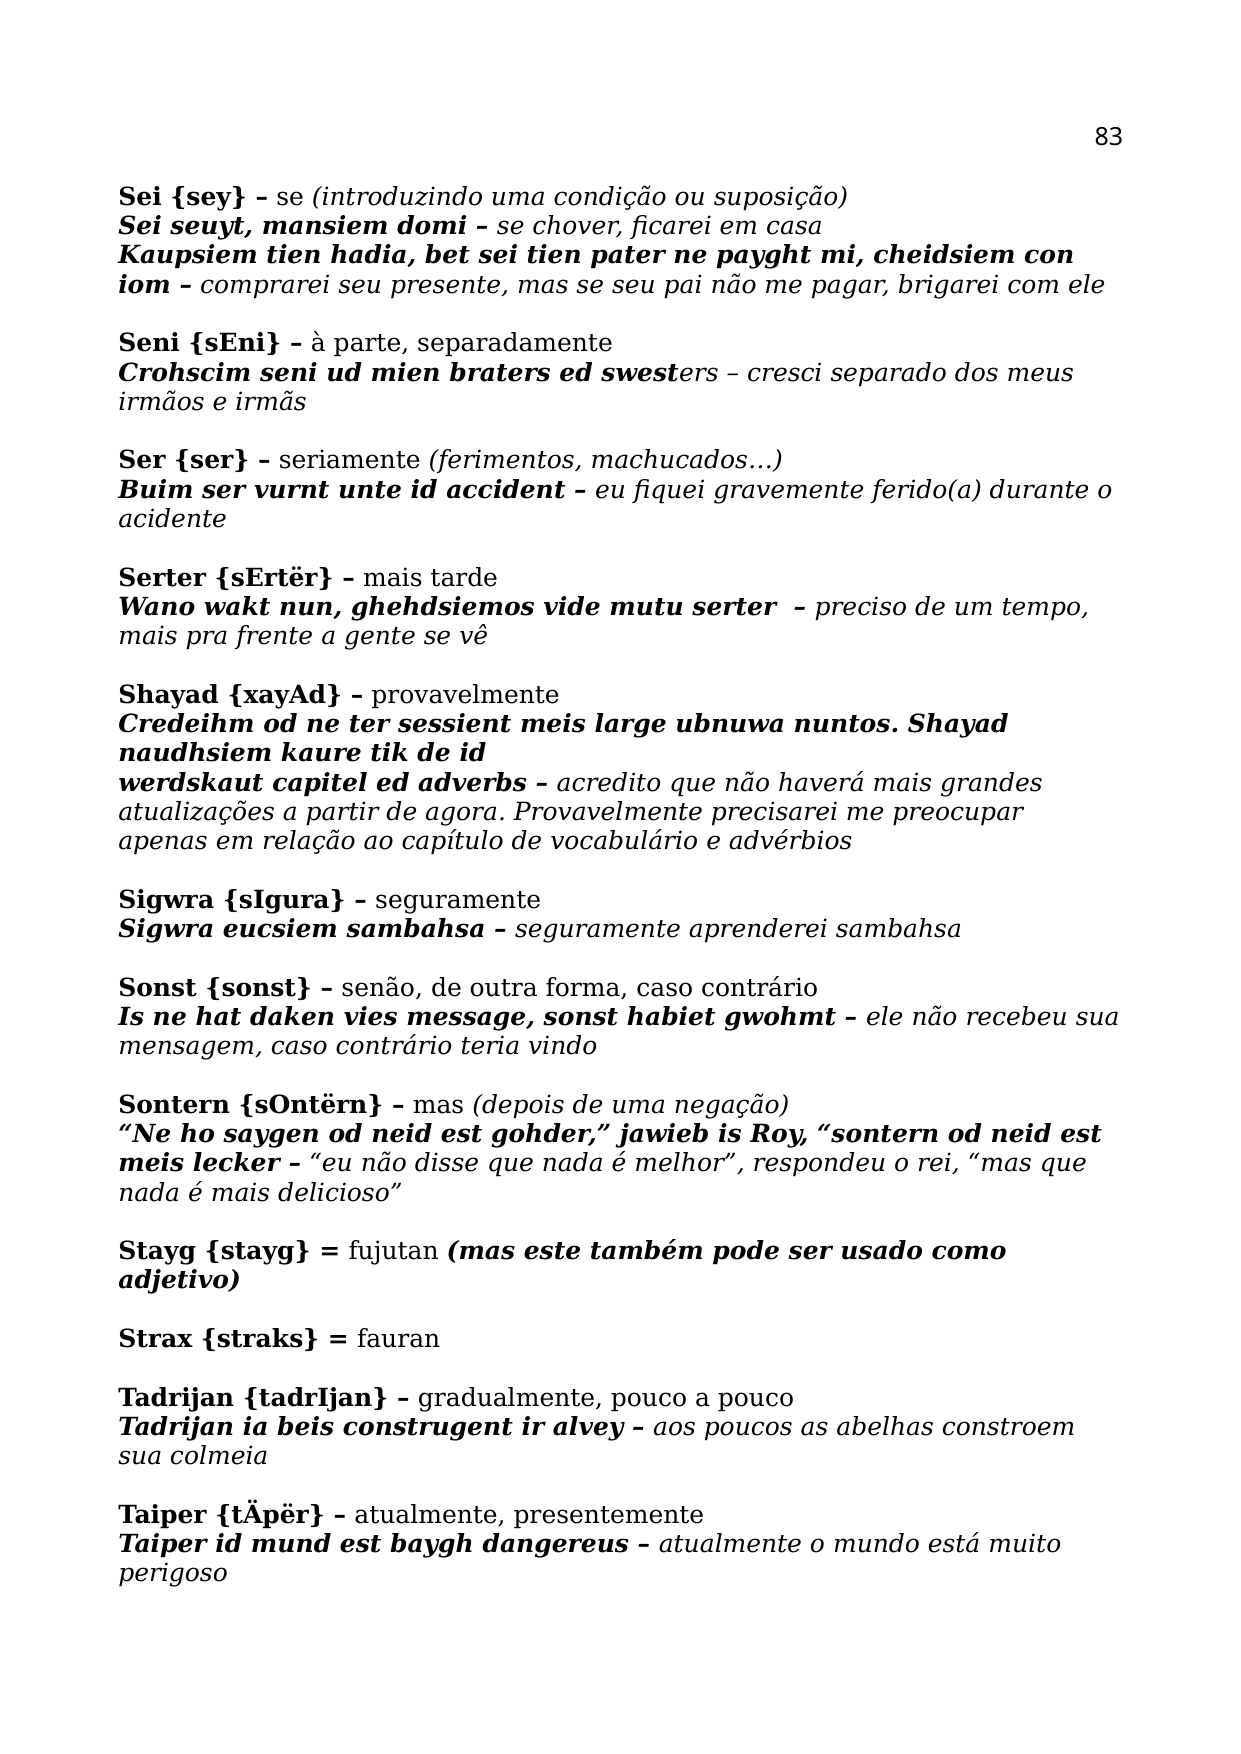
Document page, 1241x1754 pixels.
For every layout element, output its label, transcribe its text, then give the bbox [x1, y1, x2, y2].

text Serter {sErtër} – mais tarde [118, 562, 1123, 592]
text Sei seuyt, mansiem domi – se chover, ficarei em casa [118, 211, 1123, 240]
text Seni {sEni} – à parte, separadamente [118, 328, 1123, 358]
text Is ne hat daken vies message, sonst habiet gwohmt – ele não recebeu sua mensagem, caso contrário teria vindo [118, 1002, 1123, 1060]
text Tadrijan ia beis construgent ir alvey – aos poucos as abelhas constroem sua colmeia [118, 1412, 1123, 1470]
text Sonst {sonst} – senão, de outra forma, caso contrário [118, 972, 1123, 1002]
text Stayg {stayg} = fujutan (mas este também pode ser usado como adjetivo) [118, 1236, 1123, 1295]
text werdskaut capitel ed adverbs – acredito que não haverá mais grandes atualizações a partir de agora. Provavelmente precisarei me preocupar apenas em relação ao capítulo de vocabulário e advérbios [118, 768, 1123, 855]
text Taiper id mund est baygh dangereus – atualmente o mundo está muito perigoso [118, 1529, 1123, 1587]
text Buim ser vurnt unte id accident – eu fiquei gravemente ferido(a) durante o acidente [118, 475, 1123, 533]
text Taiper {tÄpër} – atualmente, presentemente [118, 1499, 1123, 1529]
text Sei {sey} – se (introduzindo uma condição ou suposição) [118, 182, 1123, 211]
text Ser {ser} – seriamente (ferimentos, machucados…) [118, 445, 1123, 475]
text Sigwra eucsiem sambahsa – seguramente aprenderei sambahsa [118, 914, 1123, 943]
text Tadrijan {tadrIjan} – gradualmente, pouco a pouco [118, 1382, 1123, 1412]
text Crohscim seni ud mien braters ed swesters – cresci separado dos meus irmãos e irmãs [118, 358, 1123, 416]
text Sigwra {sIgura} – seguramente [118, 884, 1123, 914]
text Credeihm od ne ter sessient meis large ubnuwa nuntos. Shayad naudhsiem kaure tik de id [118, 709, 1123, 768]
text “Ne ho saygen od neid est gohder,” jawieb is Roy, “sontern od neid est meis lecker – “eu não disse que nada é melhor”, respondeu o rei, “mas que nada é mais delicioso” [118, 1119, 1123, 1207]
text Sontern {sOntërn} – mas (depois de uma negação) [118, 1089, 1123, 1119]
text Kaupsiem tien hadia, bet sei tien pater ne payght mi, cheidsiem con iom – comprarei seu presente, mas se seu pai não me pagar, brigarei com ele [118, 240, 1123, 299]
text Wano wakt nun, ghehdsiemos vide mutu serter – preciso de um tempo, mais pra frente a gente se vê [118, 592, 1123, 650]
text Strax {straks} = fauran [118, 1324, 1123, 1353]
text Shayad {xayAd} – provavelmente [118, 679, 1123, 709]
